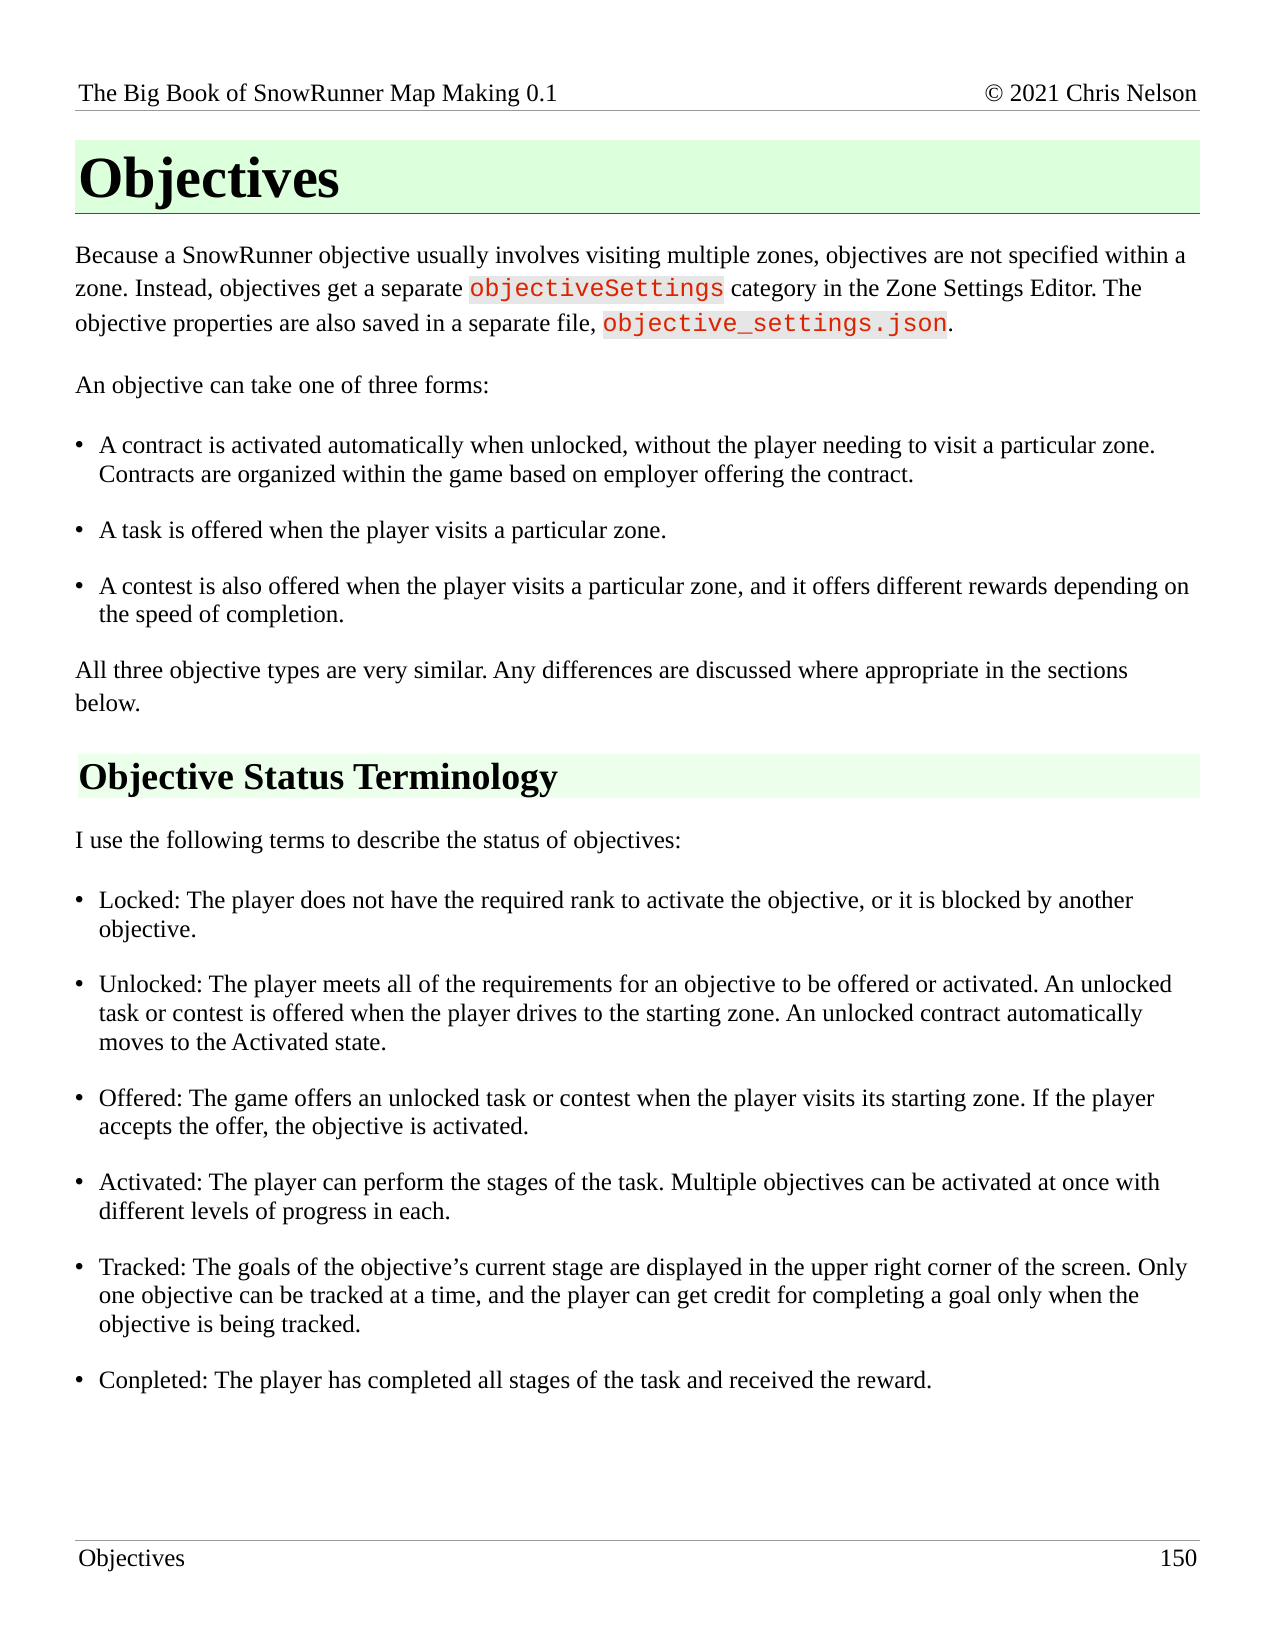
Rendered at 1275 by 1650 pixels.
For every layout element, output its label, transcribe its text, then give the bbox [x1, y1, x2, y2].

list A task is offered when the player visits a particular zone. [75, 515, 1200, 544]
list Activated: The player can perform the stages of the task. Multiple objectives can be activated at once with different levels of progress in each. [75, 1167, 1200, 1225]
list Unlocked: The player meets all of the requirements for an objective to be offered or activated. An unlocked task or contest is offered when the player drives to the starting zone. An unlocked contract automatically moves to the Activated state. [75, 969, 1200, 1056]
subtitle Objectives [75, 140, 1200, 213]
text I use the following terms to describe the status of objectives: [75, 825, 1200, 854]
subtitle Objective Status Terminology [78, 754, 1200, 798]
list A contest is also offered when the player visits a particular zone, and it offers different rewards depending on the speed of completion. [75, 571, 1200, 628]
list A contract is activated automatically when unlocked, without the player needing to visit a particular zone. Contracts are organized within the game based on employer offering the contract. [75, 431, 1200, 488]
list Offered: The game offers an unlocked task or contest when the player visits its starting zone. If the player accepts the offer, the objective is activated. [75, 1083, 1200, 1140]
text All three objective types are very similar. Any differences are discussed where appropriate in the sections below. [75, 655, 1200, 717]
list Tracked: The goals of the objective’s current stage are displayed in the upper right corner of the screen. Only one objective can be tracked at a time, and the player can get credit for completing a goal only when the objective is being tracked. [75, 1252, 1200, 1338]
list Conpleted: The player has completed all stages of the task and received the reward. [75, 1365, 1200, 1394]
text Because a SnowRunner objective usually involves visiting multiple zones, objectives are not specified within a zone. Instead, objectives get a separate objectiveSettings category in the Zone Settings Editor. The objective properties are also saved in a separate file, objective_settings.json. [75, 240, 1200, 339]
list Locked: The player does not have the required rank to activate the objective, or it is blocked by another objective. [75, 885, 1200, 942]
text An objective can take one of three forms: [75, 371, 1200, 399]
